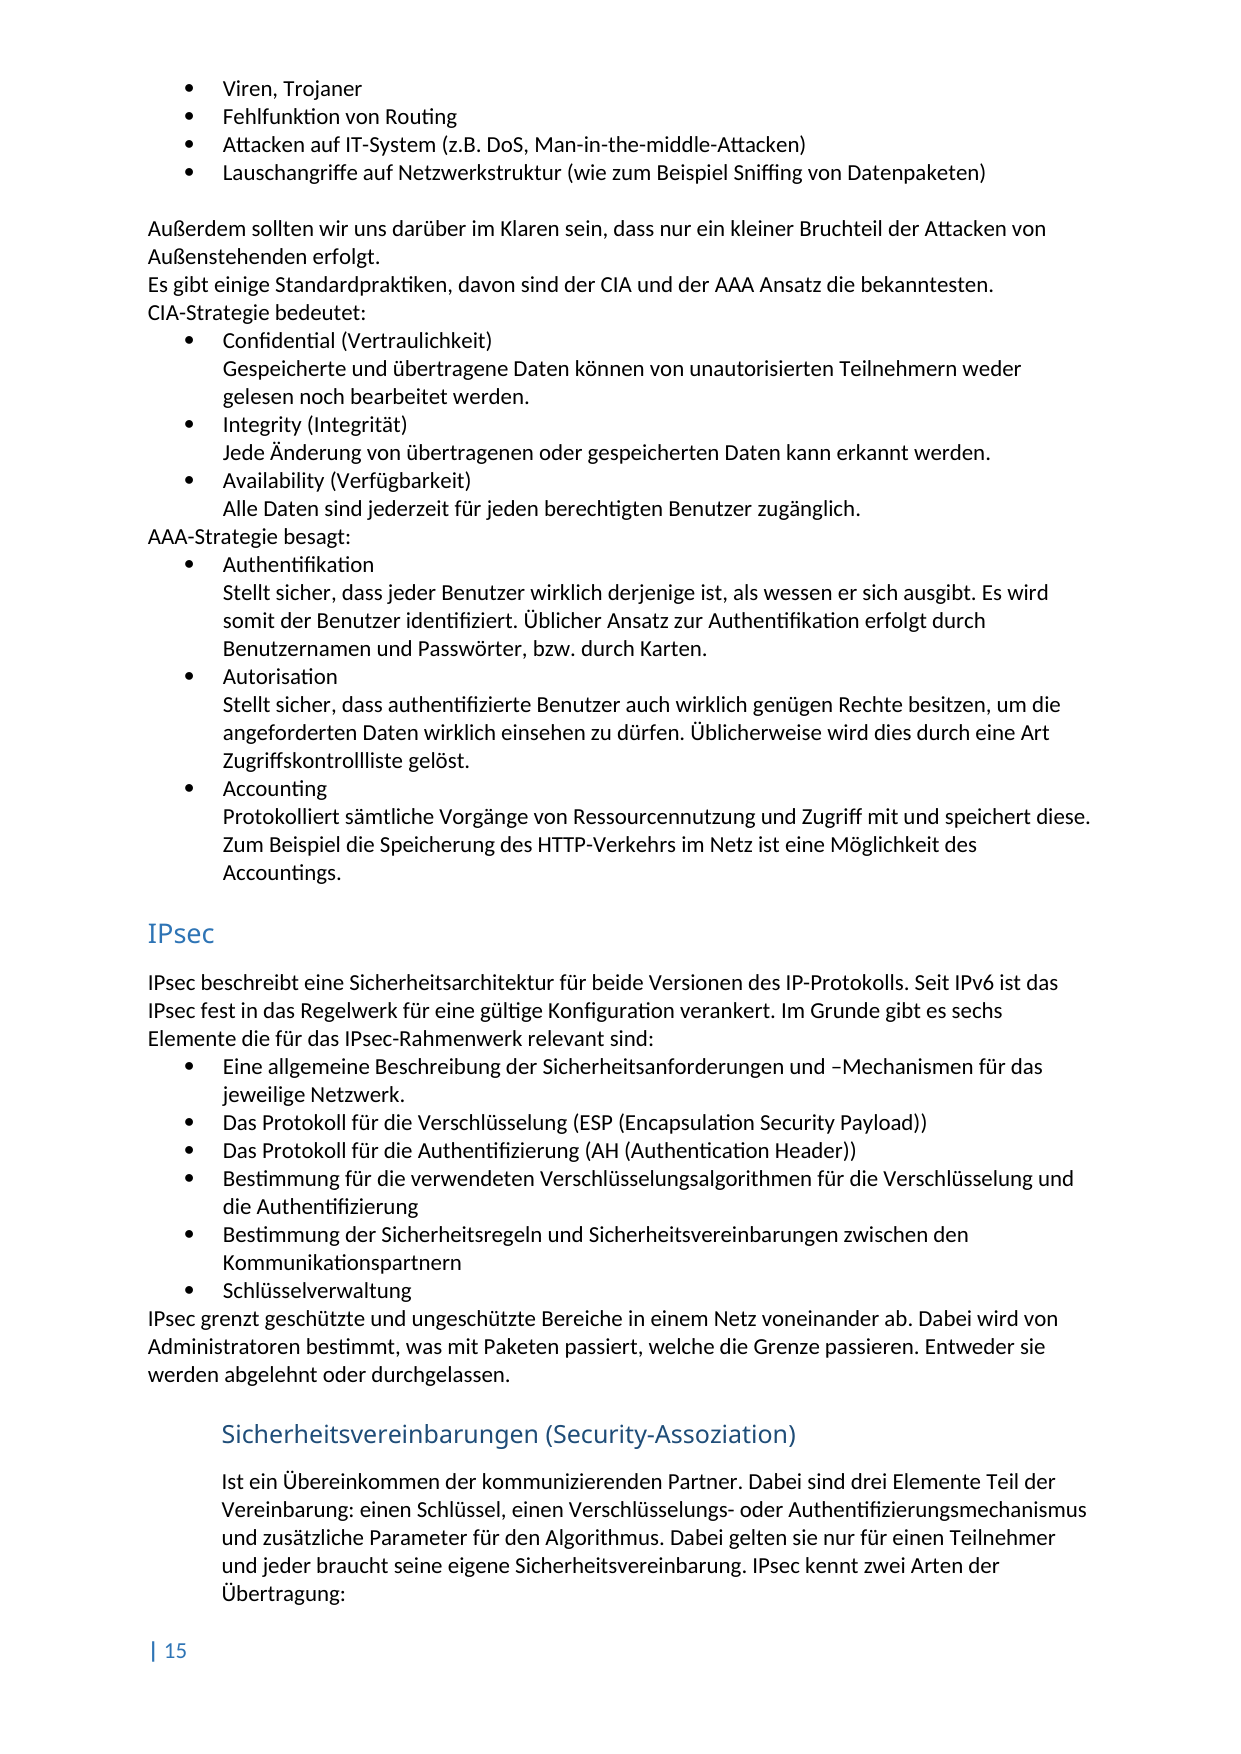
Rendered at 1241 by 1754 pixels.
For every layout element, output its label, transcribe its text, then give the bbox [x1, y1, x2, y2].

list Accounting Protokolliert sämtliche Vorgänge von Ressourcennutzung und Zugriff mit und speichert diese. Zum Beispiel die Speicherung des HTTP-Verkehrs im Netz ist eine Möglichkeit des Accountings. [185, 774, 1093, 886]
text IPsec grenzt geschützte und ungeschützte Bereiche in einem Netz voneinander ab. Dabei wird von Administratoren bestimmt, was mit Paketen passiert, welche die Grenze passieren. Entweder sie werden abgelehnt oder durchgelassen. [148, 1304, 1093, 1388]
text AAA-Strategie besagt: [148, 522, 1093, 550]
text Ist ein Übereinkommen der kommunizierenden Partner. Dabei sind drei Elemente Teil der Vereinbarung: einen Schlüssel, einen Verschlüsselungs- oder Authentifizierungsmechanismus und zusätzliche Parameter für den Algorithmus. Dabei gelten sie nur für einen Teilnehmer und jeder braucht seine eigene Sicherheitsvereinbarung. IPsec kennt zwei Arten der Übertragung: [221, 1467, 1093, 1607]
list Authentifikation Stellt sicher, dass jeder Benutzer wirklich derjenige ist, als wessen er sich ausgibt. Es wird somit der Benutzer identifiziert. Üblicher Ansatz zur Authentifikation erfolgt durch Benutzernamen und Passwörter, bzw. durch Karten. [185, 550, 1093, 662]
list Eine allgemeine Beschreibung der Sicherheitsanforderungen und –Mechanismen für das jeweilige Netzwerk. [185, 1052, 1093, 1108]
subtitle IPsec [148, 914, 1093, 951]
list Das Protokoll für die Authentifizierung (AH (Authentication Header)) [185, 1136, 1093, 1164]
list Autorisation Stellt sicher, dass authentifizierte Benutzer auch wirklich genügen Rechte besitzen, um die angeforderten Daten wirklich einsehen zu dürfen. Üblicherweise wird dies durch eine Art Zugriffskontrollliste gelöst. [185, 662, 1093, 774]
list Confidential (Vertraulichkeit) Gespeicherte und übertragene Daten können von unautorisierten Teilnehmern weder gelesen noch bearbeitet werden. [185, 326, 1093, 410]
text CIA-Strategie bedeutet: [148, 298, 1093, 326]
list Fehlfunktion von Routing [185, 102, 1093, 130]
list Schlüsselverwaltung [185, 1276, 1093, 1304]
list Availability (Verfügbarkeit) Alle Daten sind jederzeit für jeden berechtigten Benutzer zugänglich. [185, 466, 1093, 522]
list Das Protokoll für die Verschlüsselung (ESP (Encapsulation Security Payload)) [185, 1108, 1093, 1136]
list Integrity (Integrität) Jede Änderung von übertragenen oder gespeicherten Daten kann erkannt werden. [185, 410, 1093, 466]
text Außerdem sollten wir uns darüber im Klaren sein, dass nur ein kleiner Bruchteil der Attacken von Außenstehenden erfolgt. [148, 214, 1093, 270]
subtitle Sicherheitsvereinbarungen (Security-Assoziation) [148, 1416, 1093, 1450]
list Bestimmung für die verwendeten Verschlüsselungsalgorithmen für die Verschlüsselung und die Authentifizierung [185, 1164, 1093, 1220]
list Attacken auf IT-System (z.B. DoS, Man-in-the-middle-Attacken) [185, 130, 1093, 158]
list Bestimmung der Sicherheitsregeln und Sicherheitsvereinbarungen zwischen den Kommunikationspartnern [185, 1220, 1093, 1276]
list Lauschangriffe auf Netzwerkstruktur (wie zum Beispiel Sniffing von Datenpaketen) [185, 158, 1093, 186]
text Es gibt einige Standardpraktiken, davon sind der CIA und der AAA Ansatz die bekanntesten. [148, 270, 1093, 298]
text IPsec beschreibt eine Sicherheitsarchitektur für beide Versionen des IP-Protokolls. Seit IPv6 ist das IPsec fest in das Regelwerk für eine gültige Konfiguration verankert. Im Grunde gibt es sechs Elemente die für das IPsec-Rahmenwerk relevant sind: [148, 968, 1093, 1052]
list Viren, Trojaner [185, 74, 1093, 102]
